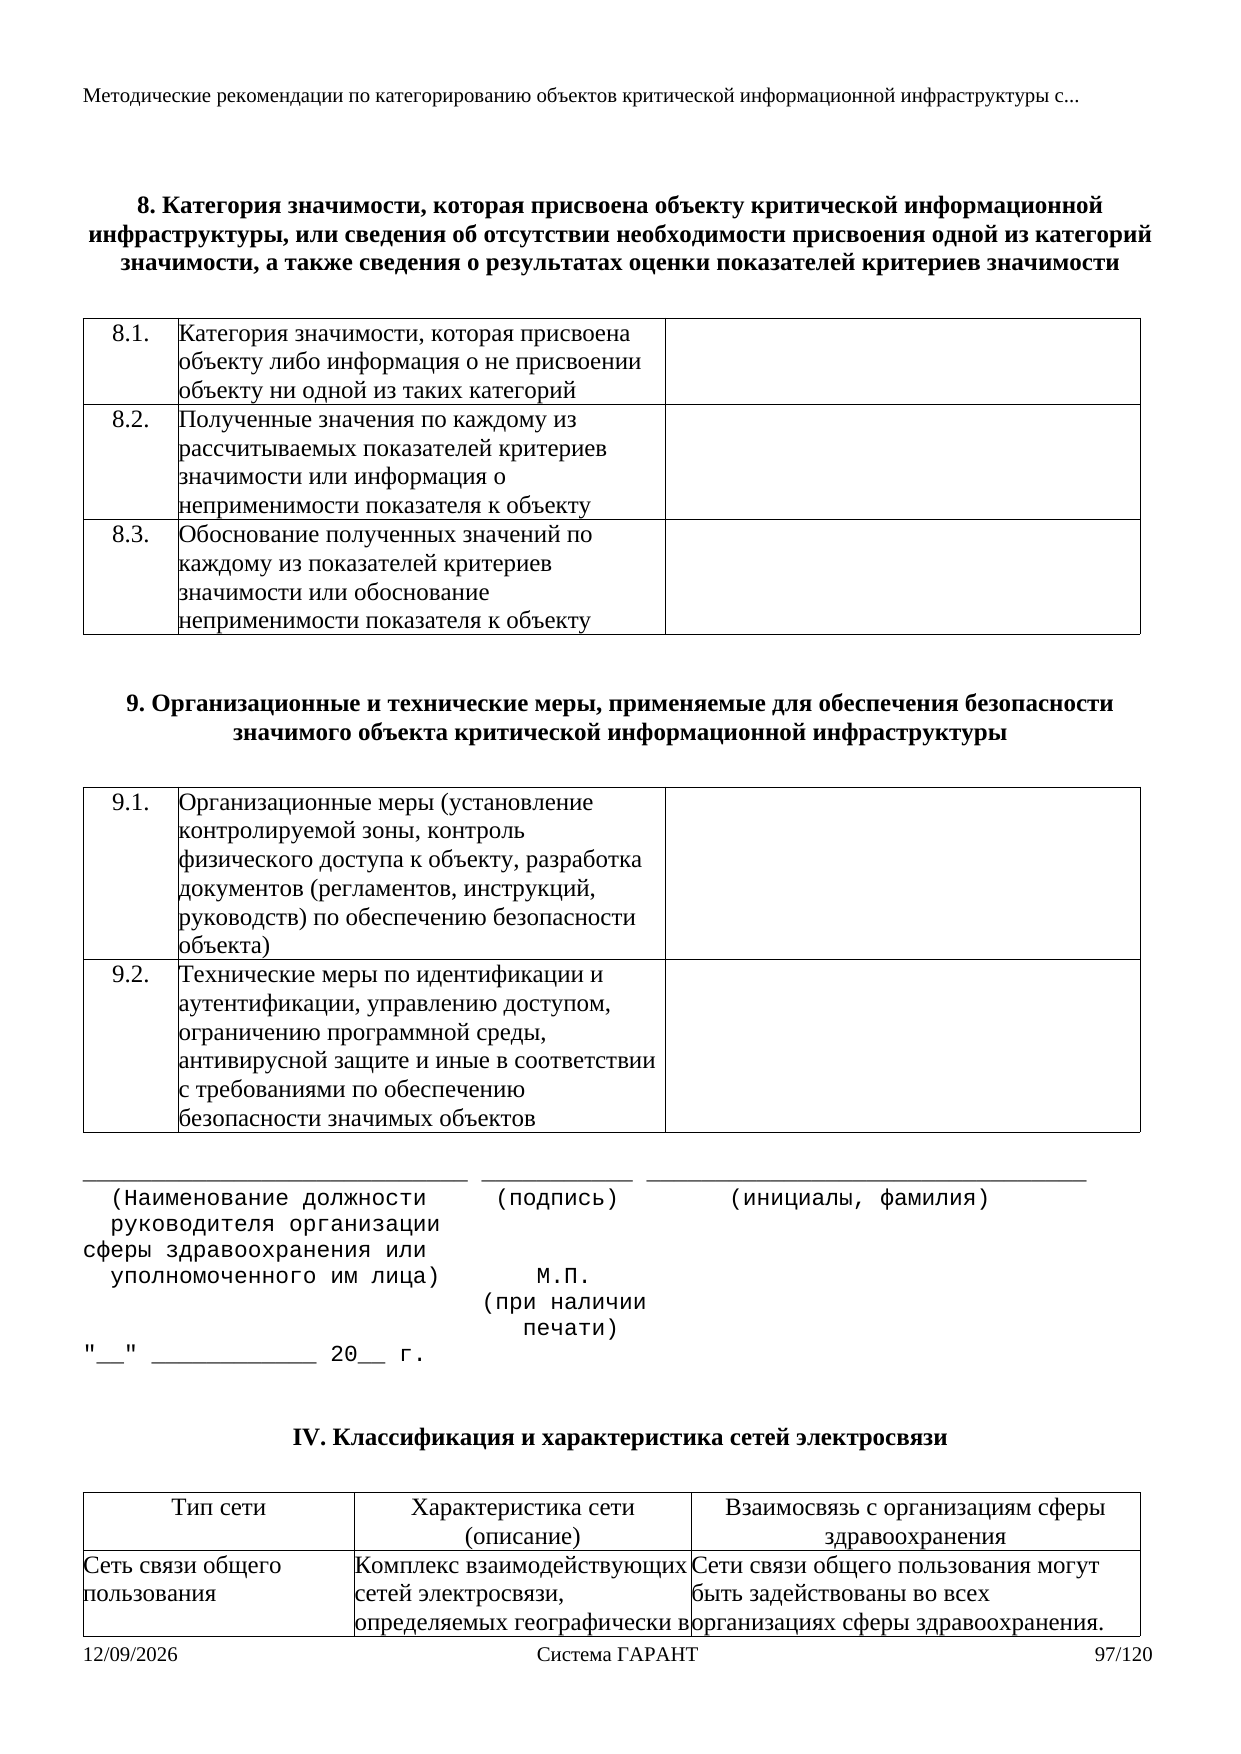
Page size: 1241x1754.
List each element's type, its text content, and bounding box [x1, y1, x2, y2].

table_cell Технические меры по идентификации и аутентификации, управлению доступом, ограничению программной среды, антивирусной защите и иные в соответствии с требованиями по обеспечению безопасности значимых объектов [179, 960, 665, 1132]
table_cell [666, 960, 1140, 1132]
text (Наименование должности (подпись) (инициалы, фамилия) [83, 1187, 1157, 1213]
table_header 8.1. [84, 319, 178, 404]
table_header [666, 788, 1140, 959]
table_cell [666, 405, 1140, 519]
table_header Тип сети [84, 1493, 354, 1550]
table_cell [666, 520, 1140, 634]
table_header Взаимосвязь с организациям сферы здравоохранения [692, 1493, 1140, 1550]
table_cell 8.3. [84, 520, 178, 634]
subtitle 9. Организационные и технические меры, применяемые для обеспечения безопасности значимого объекта критической информационной инфраструктуры [83, 688, 1157, 745]
table_cell Сети связи общего пользования могут быть задействованы во всех организациях сферы здравоохранения. [692, 1551, 1140, 1636]
table_header Характеристика сети (описание) [355, 1493, 691, 1550]
text "__" ____________ 20__ г. [83, 1342, 1157, 1368]
text руководителя организации [83, 1213, 1157, 1238]
text ____________________________ ___________ ________________________________ [83, 1161, 1157, 1187]
table_cell Полученные значения по каждому из рассчитываемых показателей критериев значимости или информация о неприменимости показателя к объекту [179, 405, 665, 519]
table_header 9.1. [84, 788, 178, 959]
table_header Категория значимости, которая присвоена объекту либо информация о не присвоении объекту ни одной из таких категорий [179, 319, 665, 404]
subtitle IV. Классификация и характеристика сетей электросвязи [83, 1422, 1157, 1451]
text (при наличии [83, 1290, 1157, 1316]
table_cell Комплекс взаимодействующих сетей электросвязи, определяемых географически в [355, 1551, 691, 1636]
subtitle 8. Категория значимости, которая присвоена объекту критической информационной инфраструктуры, или сведения об отсутствии необходимости присвоения одной из категорий значимости, а также сведения о результатах оценки показателей критериев значимости [83, 190, 1157, 276]
text сферы здравоохранения или [83, 1238, 1157, 1264]
table_cell Обоснование полученных значений по каждому из показателей критериев значимости или обоснование неприменимости показателя к объекту [179, 520, 665, 634]
table_header Организационные меры (установление контролируемой зоны, контроль физического доступа к объекту, разработка документов (регламентов, инструкций, руководств) по обеспечению безопасности объекта) [179, 788, 665, 959]
table_header [666, 319, 1140, 404]
text уполномоченного им лица) М.П. [83, 1264, 1157, 1290]
text печати) [83, 1316, 1157, 1342]
table_cell Сеть связи общего пользования [84, 1551, 354, 1636]
table_cell 9.2. [84, 960, 178, 1132]
table_cell 8.2. [84, 405, 178, 519]
